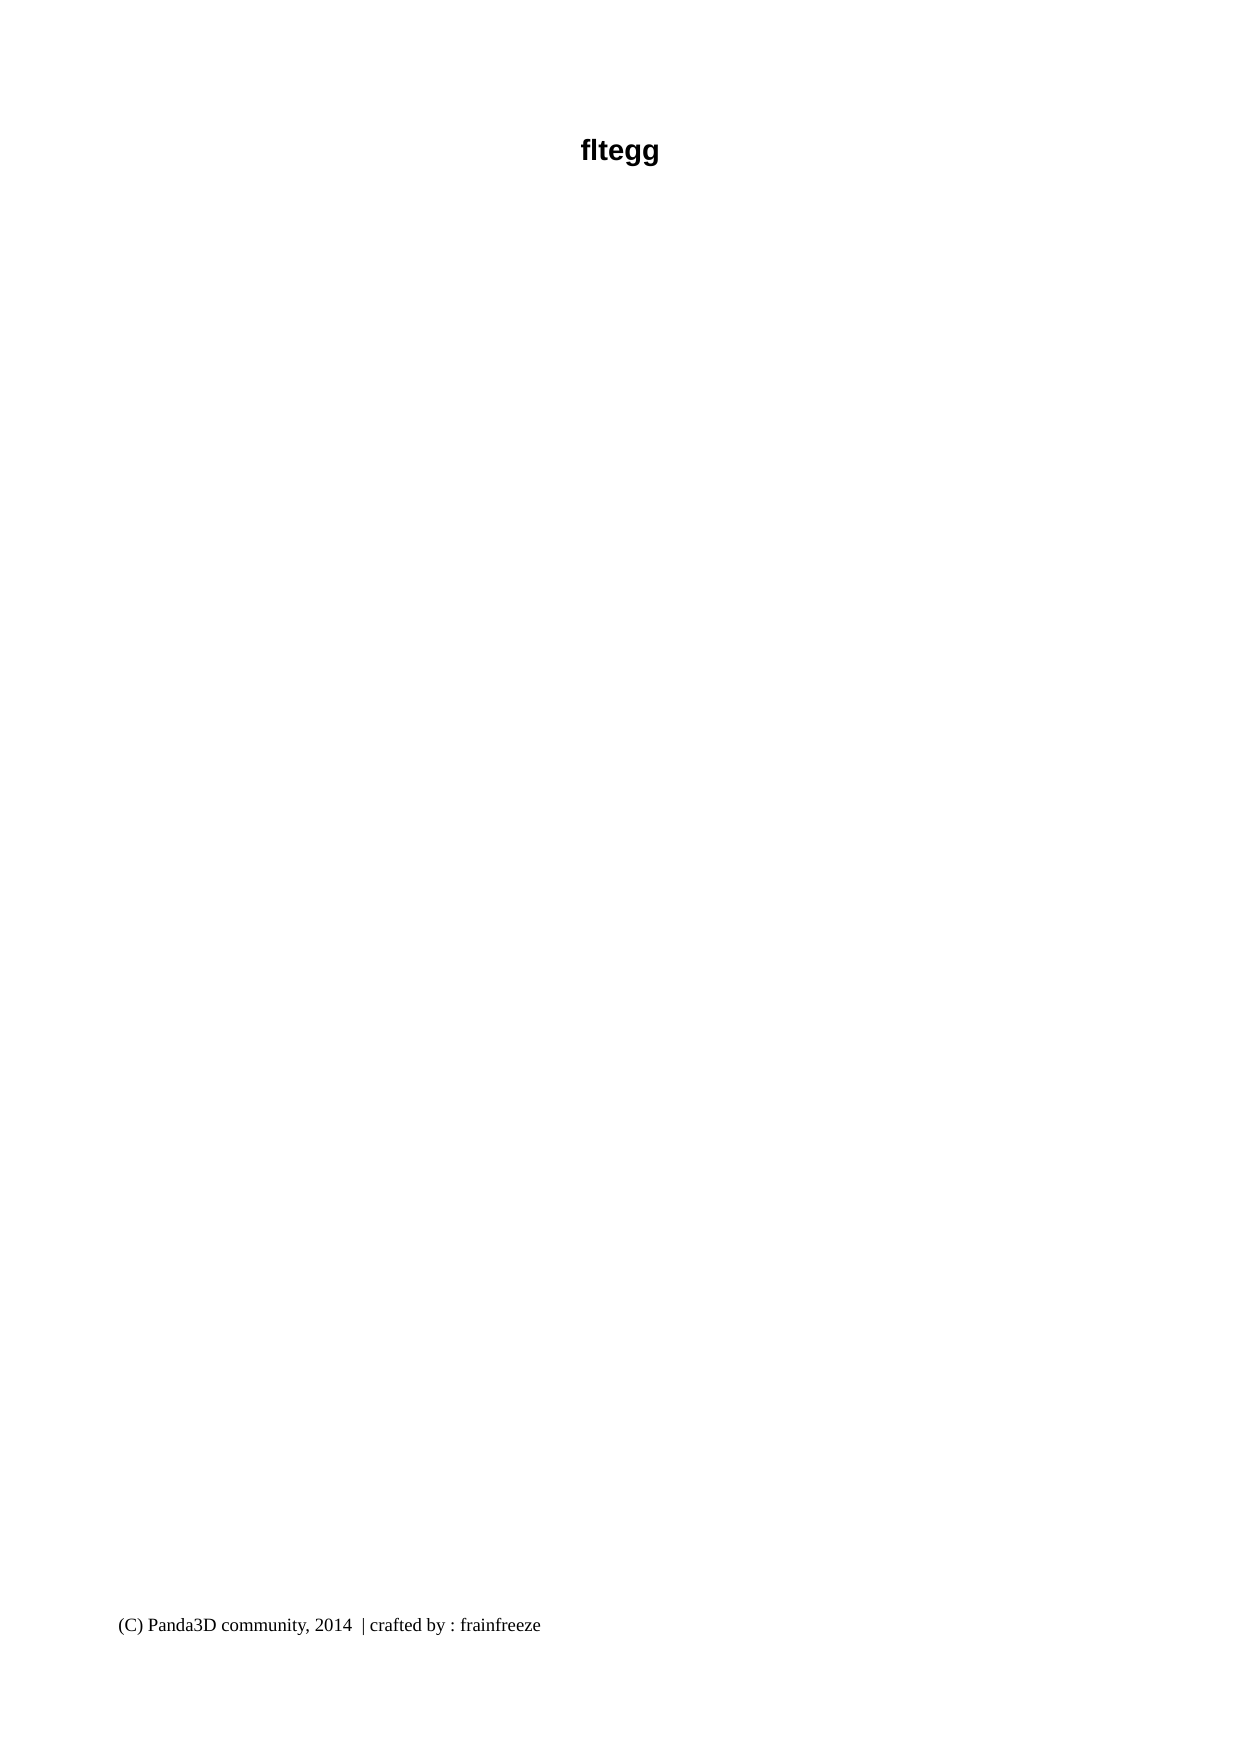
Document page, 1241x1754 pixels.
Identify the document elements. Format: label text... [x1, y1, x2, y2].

subtitle fltegg [118, 133, 1122, 166]
